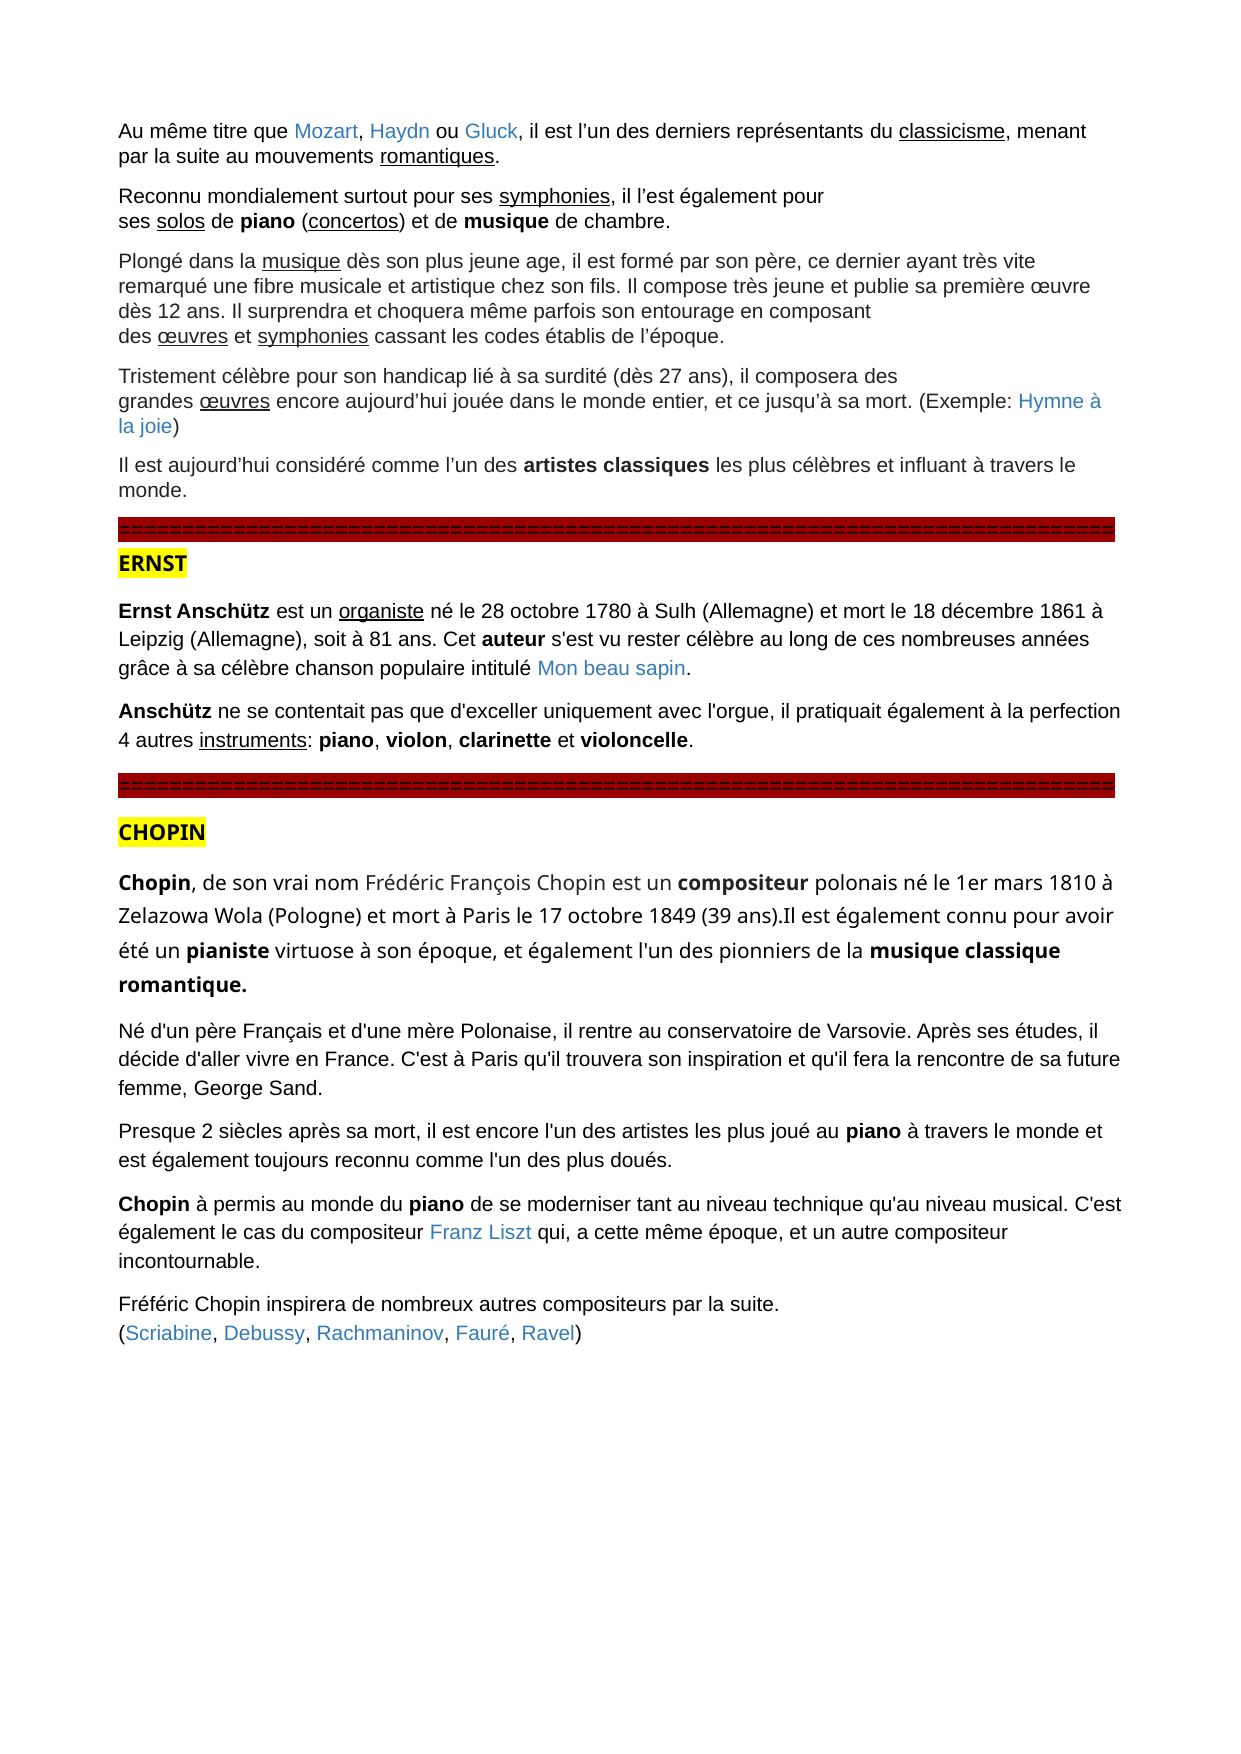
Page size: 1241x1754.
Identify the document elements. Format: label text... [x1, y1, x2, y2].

text CHOPIN [118, 817, 1122, 847]
text Il est aujourd’hui considéré comme l’un des artistes classiques les plus célèbres et influant à travers le monde. [118, 452, 1122, 502]
text Fréféric Chopin inspirera de nombreux autres compositeurs par la suite. (Scriabine, Debussy, Rachmaninov, Fauré, Ravel) [118, 1292, 1122, 1345]
text Au même titre que Mozart, Haydn ou Gluck, il est l’un des derniers représentants du classicisme, menant par la suite au mouvements romantiques. [118, 118, 1122, 168]
text Né d'un père Français et d'une mère Polonaise, il rentre au conservatoire de Varsovie. Après ses études, il décide d'aller vivre en France. C'est à Paris qu'il trouvera son inspiration et qu'il fera la rencontre de sa future femme, George Sand. [118, 1018, 1122, 1100]
text ==============================================================================ERNST [118, 517, 1122, 578]
text Anschütz ne se contentait pas que d'exceller uniquement avec l'orgue, il pratiquait également à la perfection 4 autres instruments: piano, violon, clarinette et violoncelle. [118, 699, 1122, 752]
text Presque 2 siècles après sa mort, il est encore l'un des artistes les plus joué au piano à travers le monde et est également toujours reconnu comme l'un des plus doués. [118, 1119, 1122, 1172]
text Chopin à permis au monde du piano de se moderniser tant au niveau technique qu'au niveau musical. C'est également le cas du compositeur Franz Liszt qui, a cette même époque, et un autre compositeur incontournable. [118, 1191, 1122, 1273]
text Plongé dans la musique dès son plus jeune age, il est formé par son père, ce dernier ayant très vite remarqué une fibre musicale et artistique chez son fils. Il compose très jeune et publie sa première œuvre dès 12 ans. Il surprendra et choquera même parfois son entourage en composant des œuvres et symphonies cassant les codes établis de l’époque. [118, 248, 1122, 348]
text Ernst Anschütz est un organiste né le 28 octobre 1780 à Sulh (Allemagne) et mort le 18 décembre 1861 à Leipzig (Allemagne), soit à 81 ans. Cet auteur s'est vu rester célèbre au long de ces nombreuses années grâce à sa célèbre chanson populaire intitulé Mon beau sapin. [118, 598, 1122, 680]
text Tristement célèbre pour son handicap lié à sa surdité (dès 27 ans), il composera des grandes œuvres encore aujourd’hui jouée dans le monde entier, et ce jusqu’à sa mort. (Exemple: Hymne à la joie) [118, 362, 1122, 437]
text Reconnu mondialement surtout pour ses symphonies, il l’est également pour ses solos de piano (concertos) et de musique de chambre. [118, 183, 1122, 233]
text ============================================================================== [118, 772, 1122, 798]
text Chopin, de son vrai nom Frédéric François Chopin est un compositeur polonais né le 1er mars 1810 à Zelazowa Wola (Pologne) et mort à Paris le 17 octobre 1849 (39 ans).Il est également connu pour avoir été un pianiste virtuose à son époque, et également l'un des pionniers de la musique classique romantique. [118, 868, 1122, 998]
